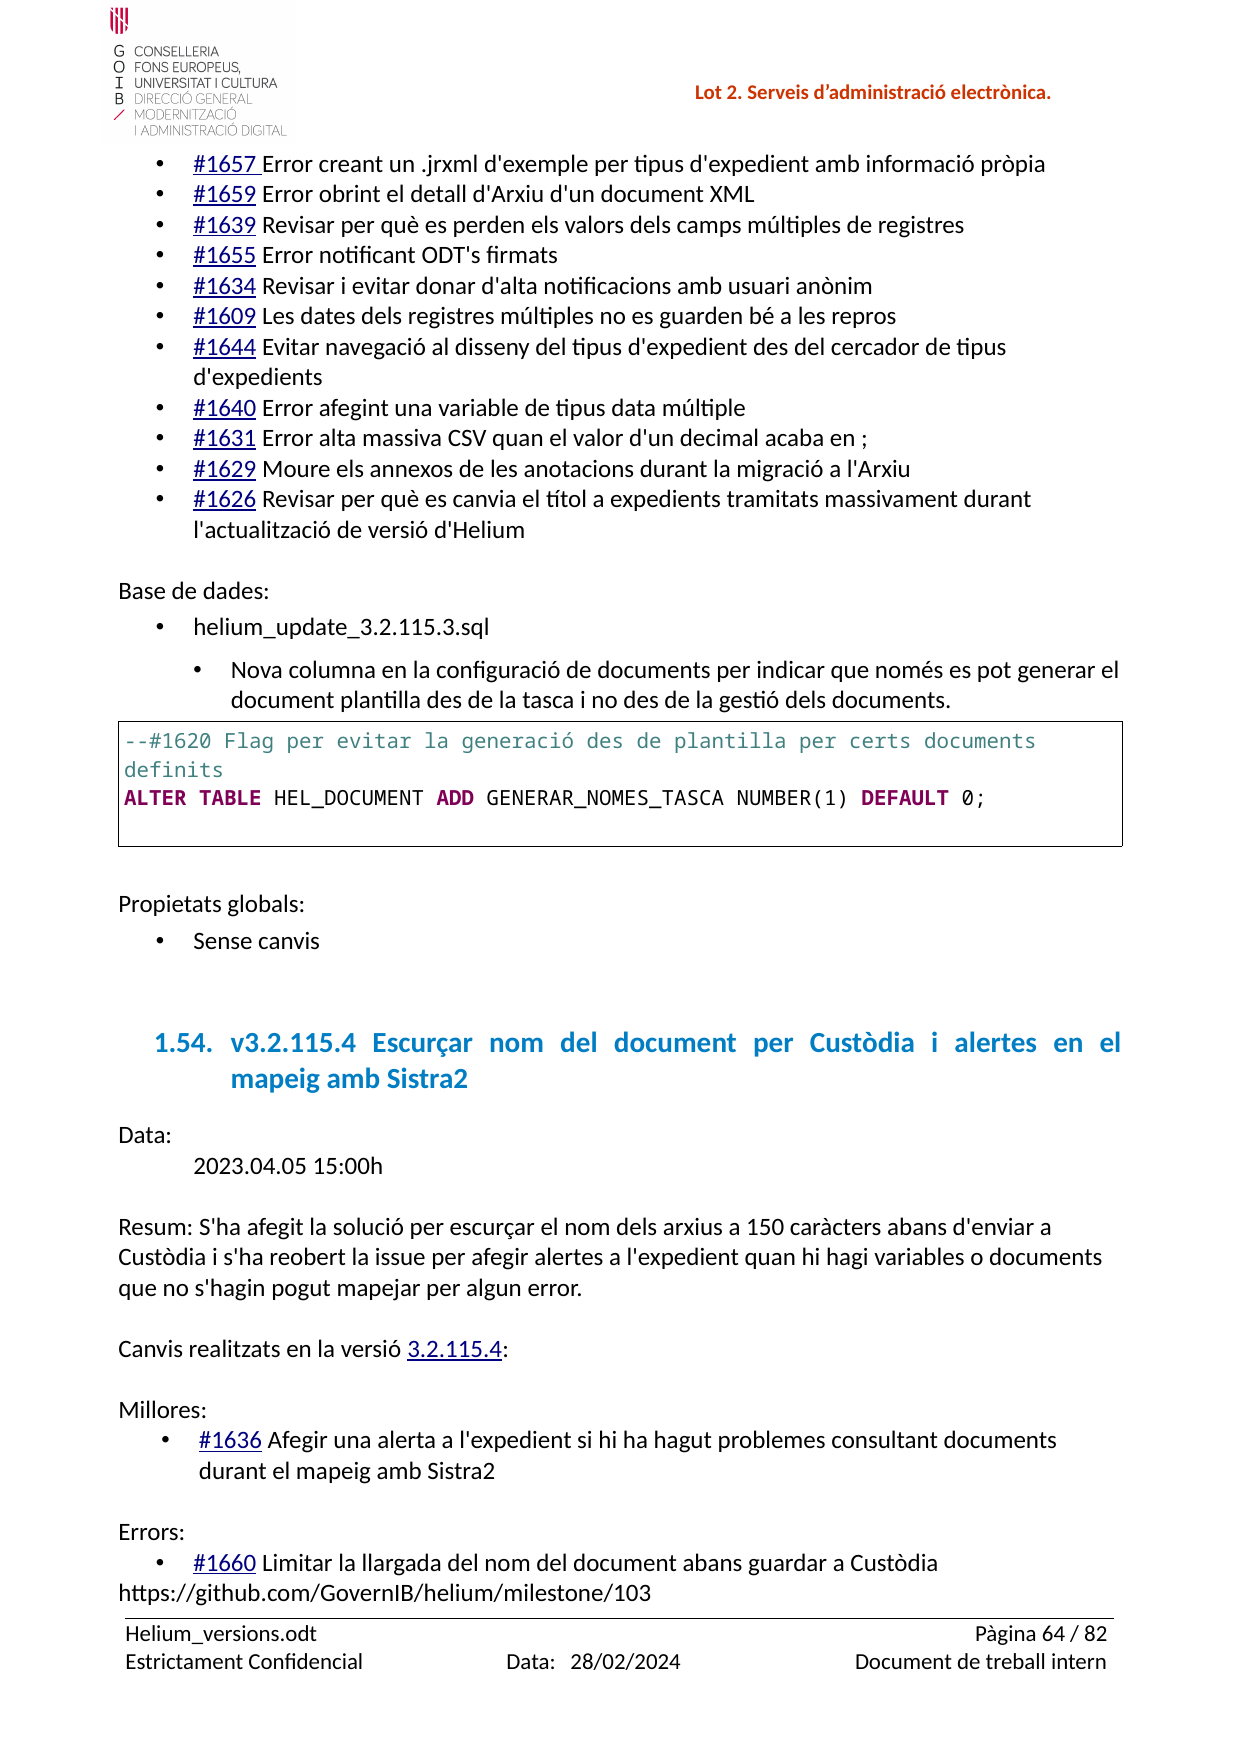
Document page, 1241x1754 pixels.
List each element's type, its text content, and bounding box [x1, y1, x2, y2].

list #1626 Revisar per què es canvia el títol a expedients tramitats massivament durant l'actualització de versió d'Helium [156, 483, 1122, 544]
text Resum: S'ha afegit la solució per escurçar el nom dels arxius a 150 caràcters abans d'enviar a Custòdia i s'ha reobert la issue per afegir alertes a l'expedient quan hi hagi variables o documents que no s'hagin pogut mapejar per algun error. [118, 1211, 1122, 1303]
table_header --#1620 Flag per evitar la generació des de plantilla per certs documents definits ALTER TABLE HEL_DOCUMENT ADD GENERAR_NOMES_TASCA NUMBER(1) DEFAULT 0; [119, 722, 1122, 846]
list #1640 Error afegint una variable de tipus data múltiple [156, 392, 1122, 422]
text Canvis realitzats en la versió 3.2.115.4: [118, 1333, 1122, 1364]
list Nova columna en la configuració de documents per indicar que només es pot generar el document plantilla des de la tasca i no des de la gestió dels documents. [193, 654, 1122, 715]
list #1655 Error notificant ODT's firmats [156, 239, 1122, 270]
list #1631 Error alta massiva CSV quan el valor d'un decimal acaba en ; [156, 422, 1122, 453]
list #1657 Error creant un .jrxml d'exemple per tipus d'expedient amb informació pròpia [156, 148, 1122, 178]
picture [100, 0, 297, 144]
list helium_update_3.2.115.3.sql [156, 611, 1122, 642]
text Data: [118, 1119, 1122, 1150]
text https://github.com/GovernIB/helium/milestone/103 [118, 1577, 1122, 1608]
list #1639 Revisar per què es perden els valors dels camps múltiples de registres [156, 209, 1122, 239]
list #1644 Evitar navegació al disseny del tipus d'expedient des del cercador de tipus d'expedients [156, 331, 1122, 392]
text 2023.04.05 15:00h [118, 1150, 1122, 1181]
text Errors: [118, 1516, 1122, 1547]
list #1636 Afegir una alerta a l'expedient si hi ha hagut problemes consultant documents durant el mapeig amb Sistra2 [161, 1425, 1122, 1486]
text Propietats globals: [118, 889, 1122, 919]
list #1629 Moure els annexos de les anotacions durant la migració a l'Arxiu [156, 453, 1122, 483]
list Sense canvis [156, 925, 1122, 956]
list #1659 Error obrint el detall d'Arxiu d'un document XML [156, 178, 1122, 209]
subtitle v3.2.115.4 Escurçar nom del document per Custòdia i alertes en el mapeig amb Sistra2 [153, 1024, 1122, 1096]
list #1660 Limitar la llargada del nom del document abans guardar a Custòdia [156, 1547, 1122, 1577]
list #1634 Revisar i evitar donar d'alta notificacions amb usuari anònim [156, 270, 1122, 300]
list #1609 Les dates dels registres múltiples no es guarden bé a les repros [156, 300, 1122, 331]
text Millores: [118, 1394, 1122, 1425]
text Base de dades: [118, 575, 1122, 606]
